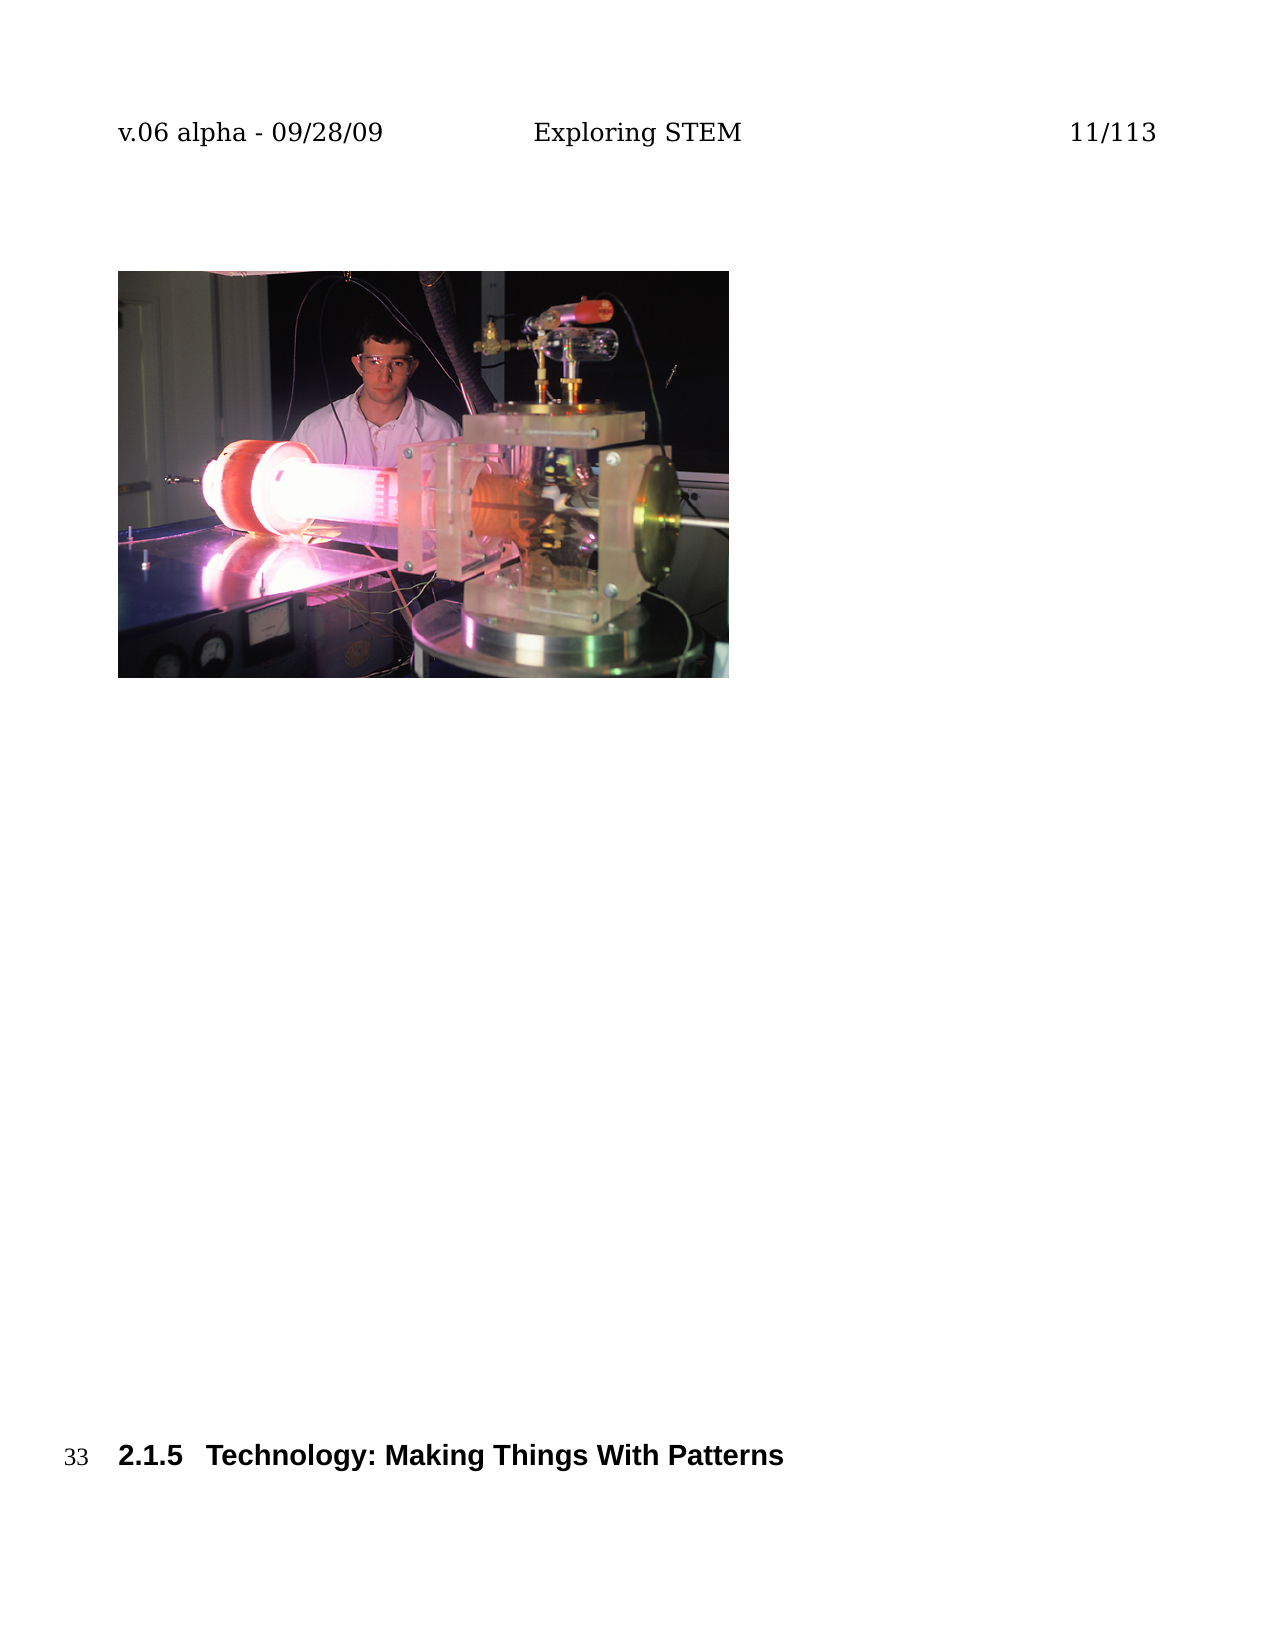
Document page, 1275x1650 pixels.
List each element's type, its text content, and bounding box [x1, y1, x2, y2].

picture [118, 271, 729, 678]
subtitle Technology: Making Things With Patterns [118, 1437, 1157, 1471]
